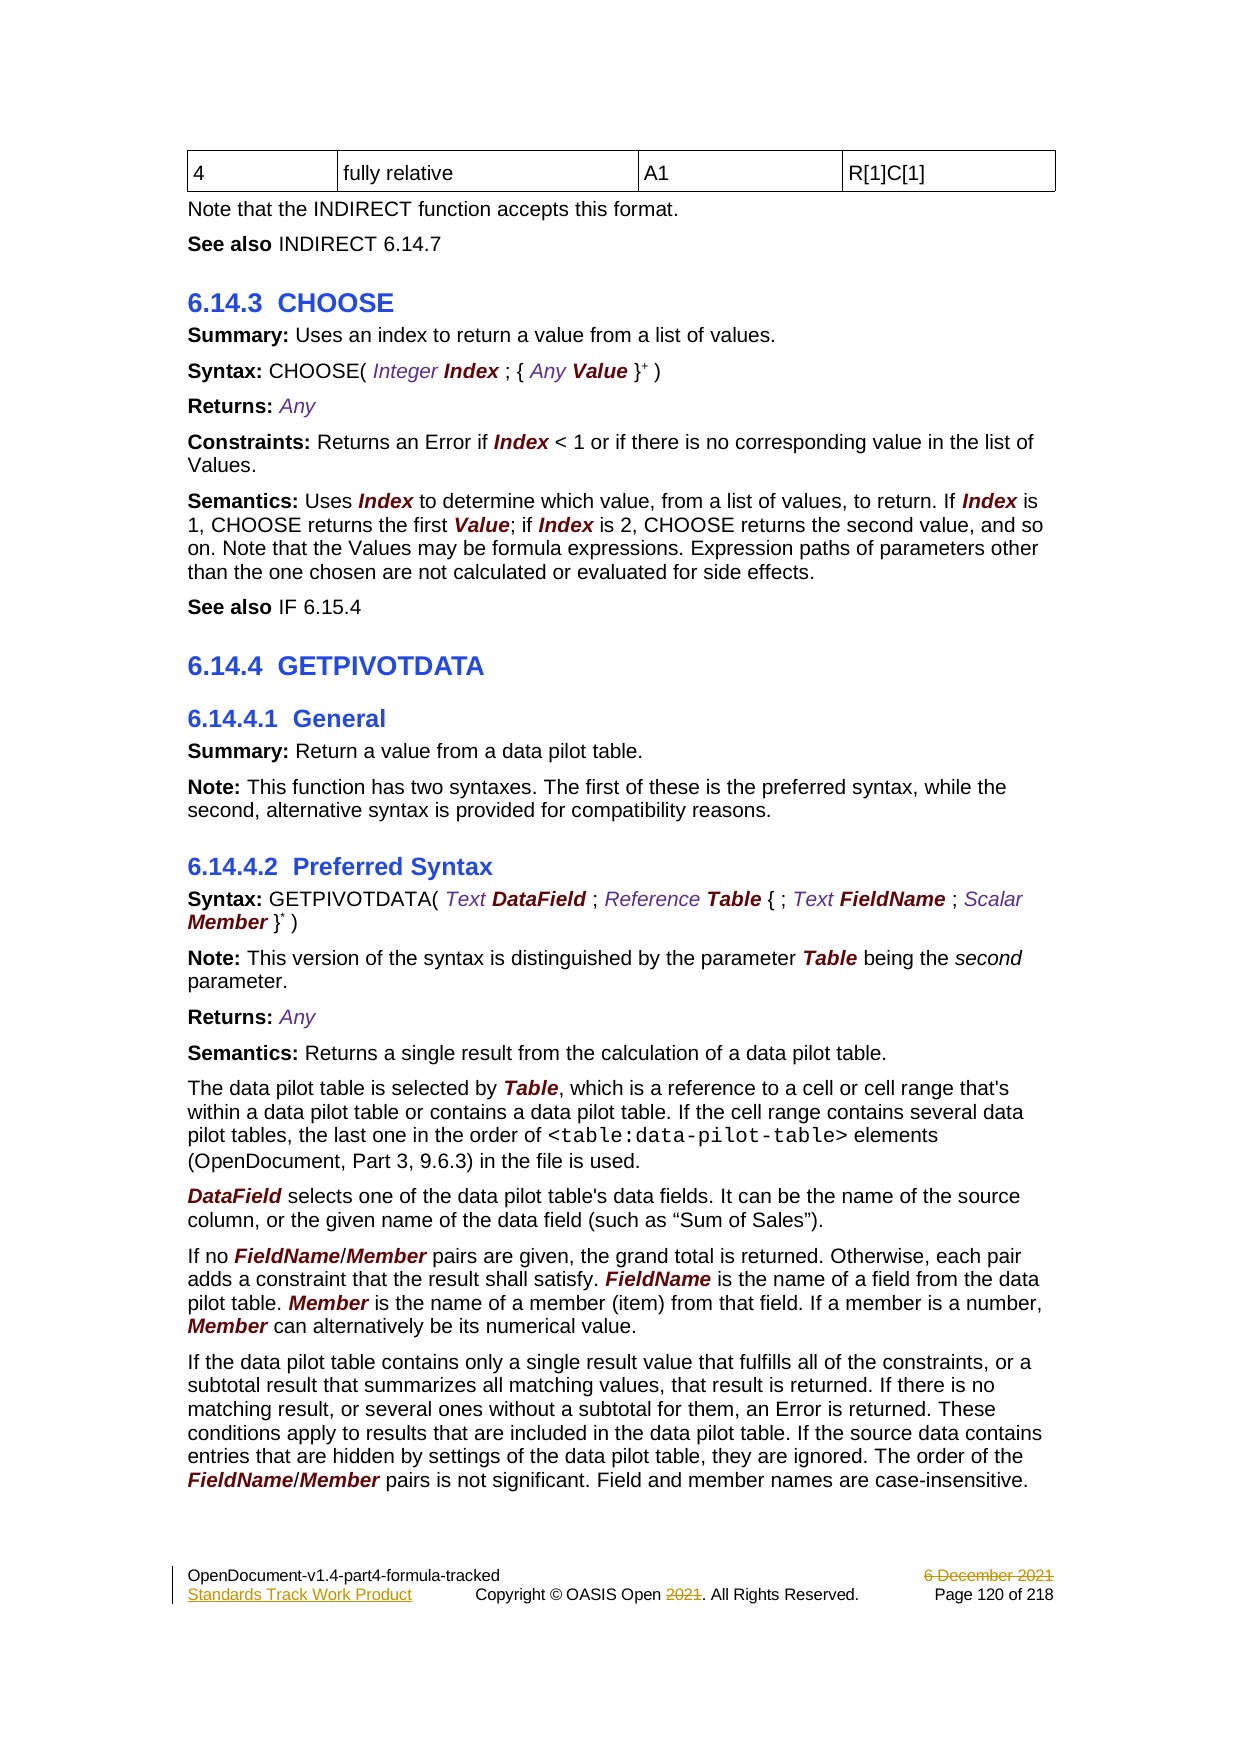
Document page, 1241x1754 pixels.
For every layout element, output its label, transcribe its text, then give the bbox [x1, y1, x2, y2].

text See also INDIRECT 6.14.7 [187, 233, 1053, 256]
table_cell A1 [639, 151, 842, 191]
text Syntax: CHOOSE( Integer Index ; { Any Value }+ ) [187, 359, 1053, 383]
text Semantics: Uses Index to determine which value, from a list of values, to return. If Index is 1, CHOOSE returns the first Value; if Index is 2, CHOOSE returns the second value, and so on. Note that the Values may be formula expressions. Expression paths of parameters other than the one chosen are not calculated or evaluated for side effects. [187, 489, 1053, 584]
text Note: This version of the syntax is distinguished by the parameter Table being the second parameter. [187, 946, 1053, 993]
subtitle General [187, 705, 1053, 733]
subtitle CHOOSE [187, 287, 1053, 317]
table_cell 4 [188, 151, 337, 191]
text Summary: Uses an index to return a value from a list of values. [187, 323, 1053, 347]
text Constraints: Returns an Error if Index < 1 or if there is no corresponding value in the list of Values. [187, 430, 1053, 477]
text Semantics: Returns a single result from the calculation of a data pilot table. [187, 1041, 1053, 1065]
text If the data pilot table contains only a single result value that fulfills all of the constraints, or a subtotal result that summarizes all matching values, that result is returned. If there is no matching result, or several ones without a subtotal for them, an Error is returned. These conditions apply to results that are included in the data pilot table. If the source data contains entries that are hidden by settings of the data pilot table, they are ignored. The order of the FieldName/Member pairs is not significant. Field and member names are case-insensitive. [187, 1350, 1053, 1492]
subtitle Preferred Syntax [187, 853, 1053, 881]
text If no FieldName/Member pairs are given, the grand total is returned. Otherwise, each pair adds a constraint that the result shall satisfy. FieldName is the name of a field from the data pilot table. Member is the name of a member (item) from that field. If a member is a number, Member can alternatively be its numerical value. [187, 1244, 1053, 1338]
text See also IF 6.15.4 [187, 596, 1053, 619]
text Note that the INDIRECT function accepts this format. [187, 197, 1053, 221]
text DataField selects one of the data pilot table's data fields. It can be the name of the source column, or the given name of the data field (such as “Sum of Sales”). [187, 1185, 1053, 1232]
text Syntax: GETPIVOTDATA( Text DataField ; Reference Table { ; Text FieldName ; Scalar Member }* ) [187, 887, 1053, 934]
text The data pilot table is selected by Table, which is a reference to a cell or cell range that's within a data pilot table or contains a data pilot table. If the cell range contains several data pilot tables, the last one in the order of <table:data-pilot-table> elements (OpenDocument, Part 3, 9.6.3) in the file is used. [187, 1077, 1053, 1173]
text Summary: Return a value from a data pilot table. [187, 739, 1053, 763]
table_cell R[1]C[1] [843, 151, 1055, 191]
text Returns: Any [187, 1006, 1053, 1029]
table_cell fully relative [338, 151, 638, 191]
text Note: This function has two syntaxes. The first of these is the preferred syntax, while the second, alternative syntax is provided for compatibility reasons. [187, 775, 1053, 822]
subtitle GETPIVOTDATA [187, 650, 1053, 680]
text Returns: Any [187, 395, 1053, 418]
